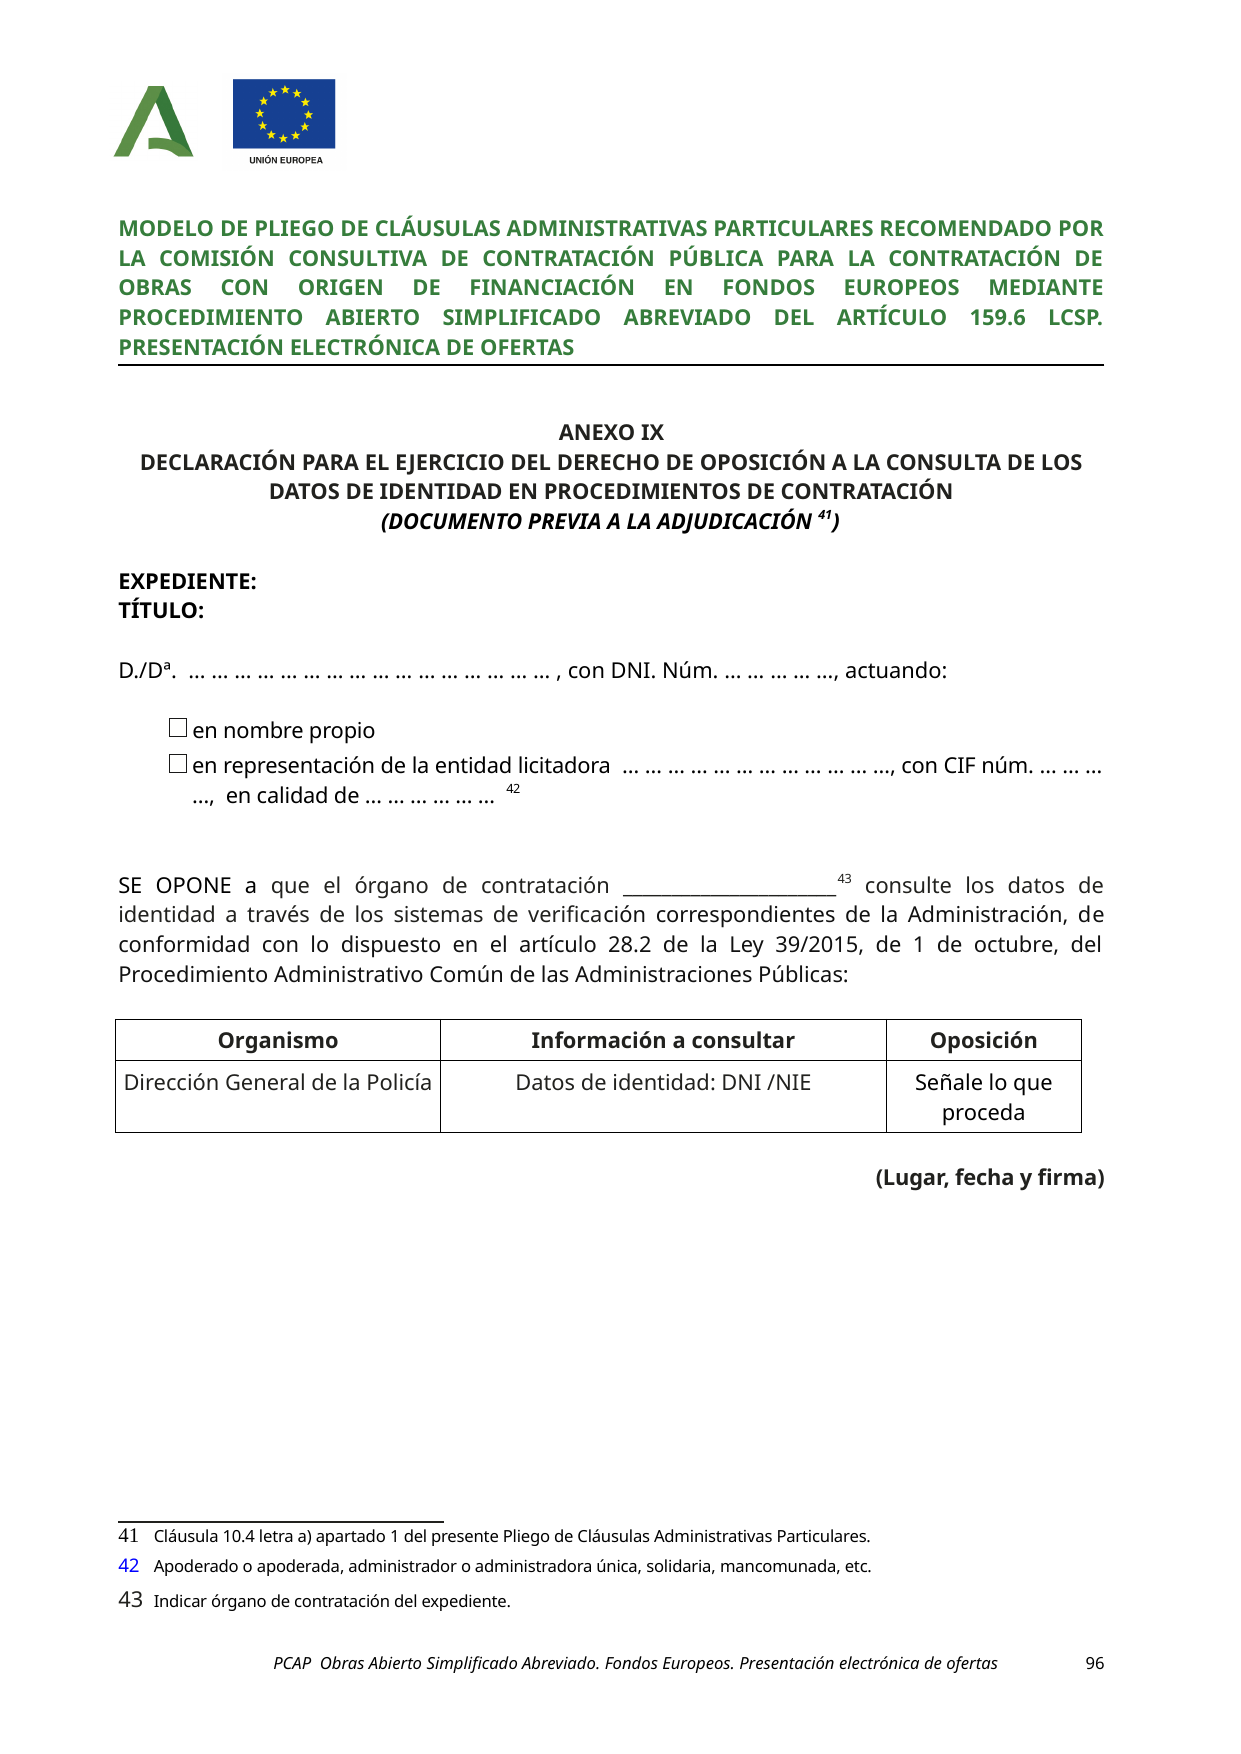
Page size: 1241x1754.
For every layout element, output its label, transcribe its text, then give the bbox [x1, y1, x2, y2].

text (Lugar, fecha y firma) [118, 1162, 1104, 1192]
picture [221, 73, 347, 171]
text en representación de la entidad licitadora … … … … … … … … … … … …, con CIF núm. … … … …, en calidad de … … … … … … [192, 751, 1104, 810]
text SE OPONE a que el órgano de contratación ______________________ consulte los datos de identidad a través de los sistemas de verificación correspondientes de la Administración, de conformidad con lo dispuesto en el artículo 28.2 de la Ley 39/2015, de 1 de octubre, del Procedimiento Administrativo Común de las Administraciones Públicas: [118, 870, 1104, 989]
text MODELO DE PLIEGO DE CLÁUSULAS ADMINISTRATIVAS PARTICULARES RECOMENDADO POR LA COMISIÓN CONSULTIVA DE CONTRATACIÓN PÚBLICA PARA LA CONTRATACIÓN DE OBRAS CON ORIGEN DE FINANCIACIÓN EN FONDOS EUROPEOS MEDIANTE PROCEDIMIENTO ABIERTO SIMPLIFICADO ABREVIADO DEL ARTÍCULO 159.6 LCSP. PRESENTACIÓN ELECTRÓNICA DE OFERTAS [118, 213, 1104, 364]
text DECLARACIÓN PARA EL EJERCICIO DEL DERECHO DE OPOSICIÓN A LA CONSULTA DE LOS DATOS DE IDENTIDAD EN PROCEDIMIENTOS DE CONTRATACIÓN [118, 447, 1104, 506]
text D./Dª. … … … … … … … … … … … … … … … … , con DNI. Núm. … … … … …, actuando: [118, 655, 1104, 685]
table_header Oposición [887, 1020, 1081, 1060]
text Cláusula 10.4 letra a) apartado 1 del presente Pliego de Cláusulas Administrativas Particulares. [118, 1522, 1104, 1547]
table_cell Señale lo que proceda [887, 1061, 1081, 1132]
text EXPEDIENTE: [118, 566, 1104, 596]
text en nombre propio [192, 715, 1104, 744]
table_header Información a consultar [441, 1020, 886, 1060]
table_cell Datos de identidad: DNI /NIE [441, 1061, 886, 1132]
text Apoderado o apoderada, administrador o administradora única, solidaria, mancomunada, etc. [118, 1553, 1104, 1578]
text TÍTULO: [118, 596, 1104, 625]
table_header Organismo [116, 1020, 440, 1060]
picture [109, 81, 198, 161]
text Indicar órgano de contratación del expediente. [118, 1584, 1104, 1614]
table_cell Dirección General de la Policía [116, 1061, 440, 1132]
text ANEXO IX [118, 417, 1104, 447]
text (DOCUMENTO PREVIA A LA ADJUDICACIÓN ) [118, 506, 1104, 536]
